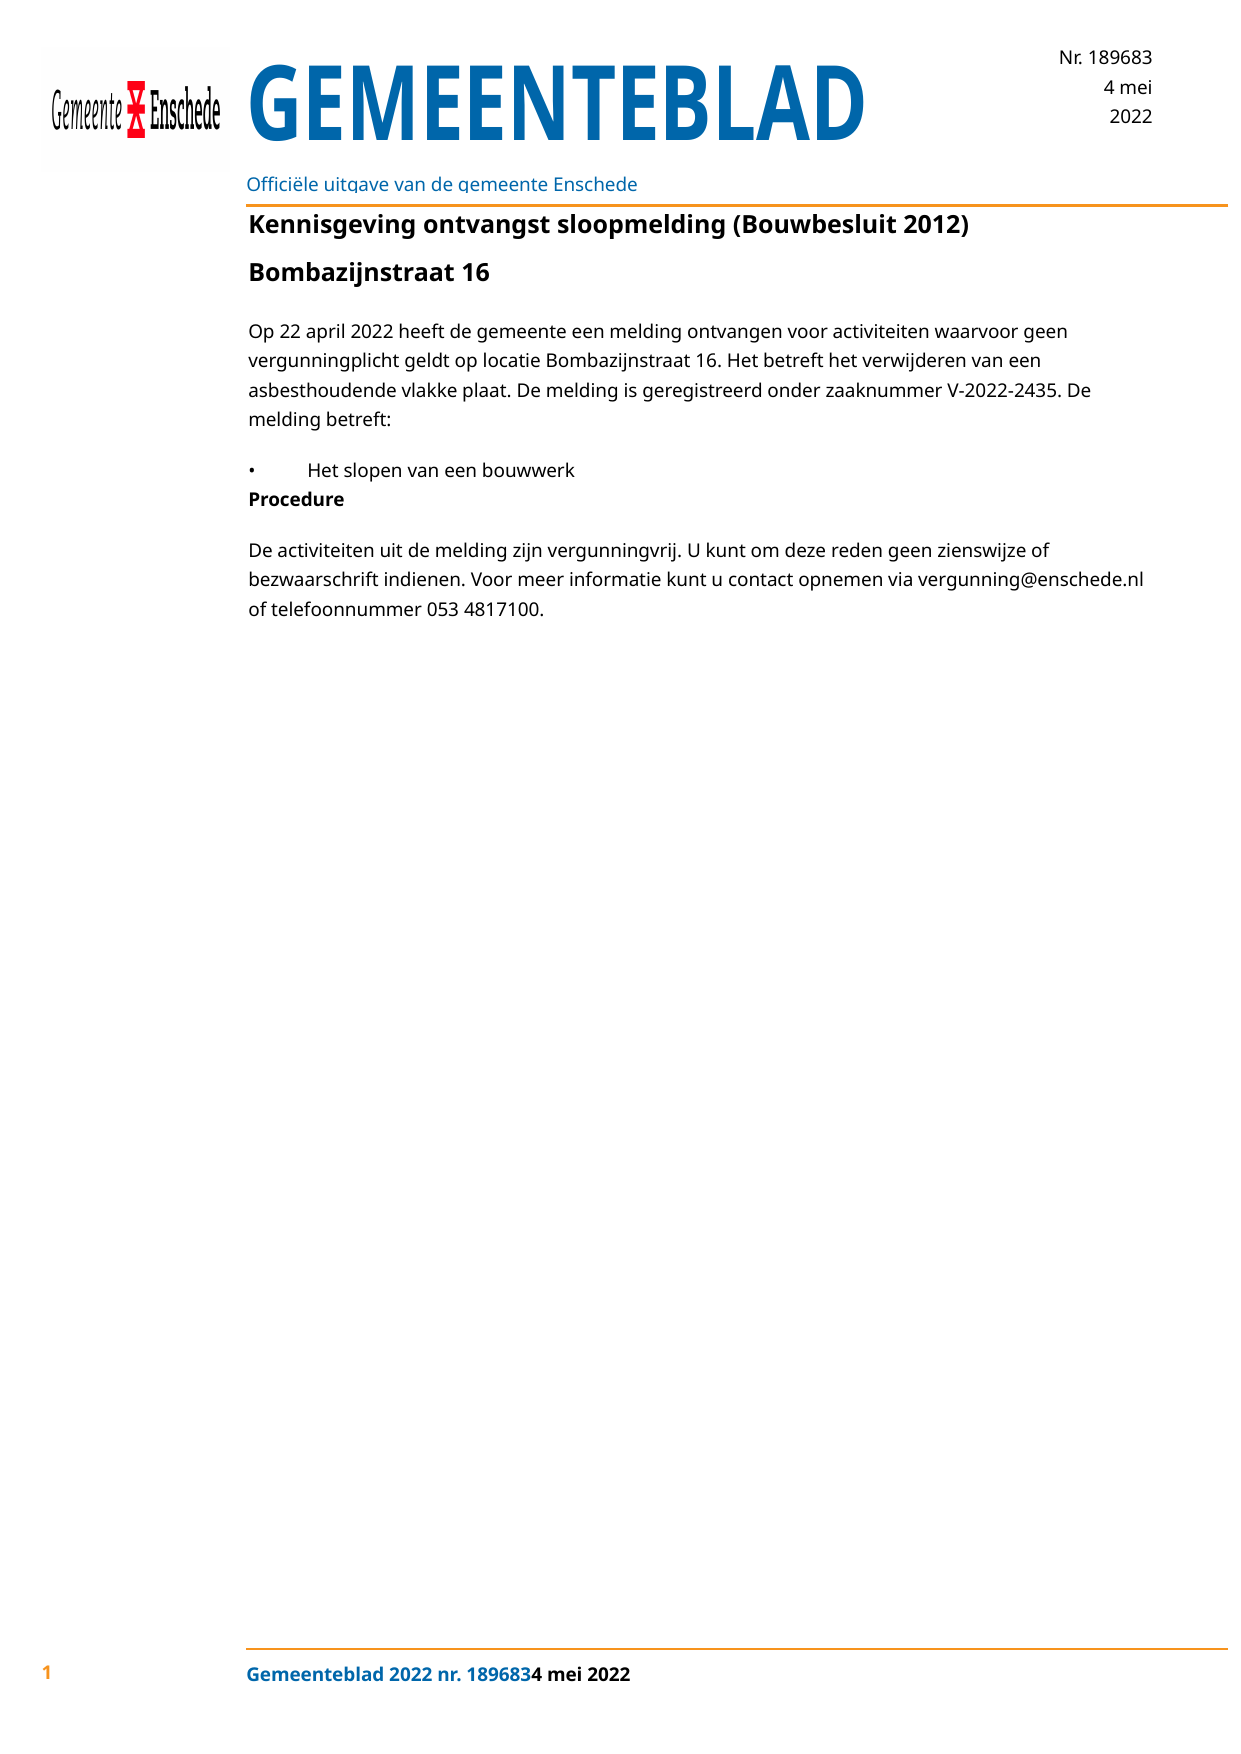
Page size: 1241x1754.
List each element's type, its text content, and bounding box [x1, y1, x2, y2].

list Het slopen van een bouwwerk [248, 457, 1152, 483]
text Procedure [248, 487, 1152, 512]
text Op 22 april 2022 heeft de gemeente een melding ontvangen voor activiteiten waarvoor geen vergunningplicht geldt op locatie Bombazijnstraat 16. Het betreft het verwijderen van een asbesthoudende vlakke plaat. De melding is geregistreerd onder zaaknummer V-2022-2435. De melding betreft: [248, 318, 1152, 432]
text De activiteiten uit de melding zijn vergunningvrij. U kunt om deze reden geen zienswijze of bezwaarschrift indienen. Voor meer informatie kunt u contact opnemen via vergunning@enschede.nl of telefoonnummer 053 4817100. [248, 537, 1152, 622]
picture [41, 47, 231, 172]
text Kennisgeving ontvangst sloopmelding (Bouwbesluit 2012) Bombazijnstraat 16 [248, 207, 1152, 288]
